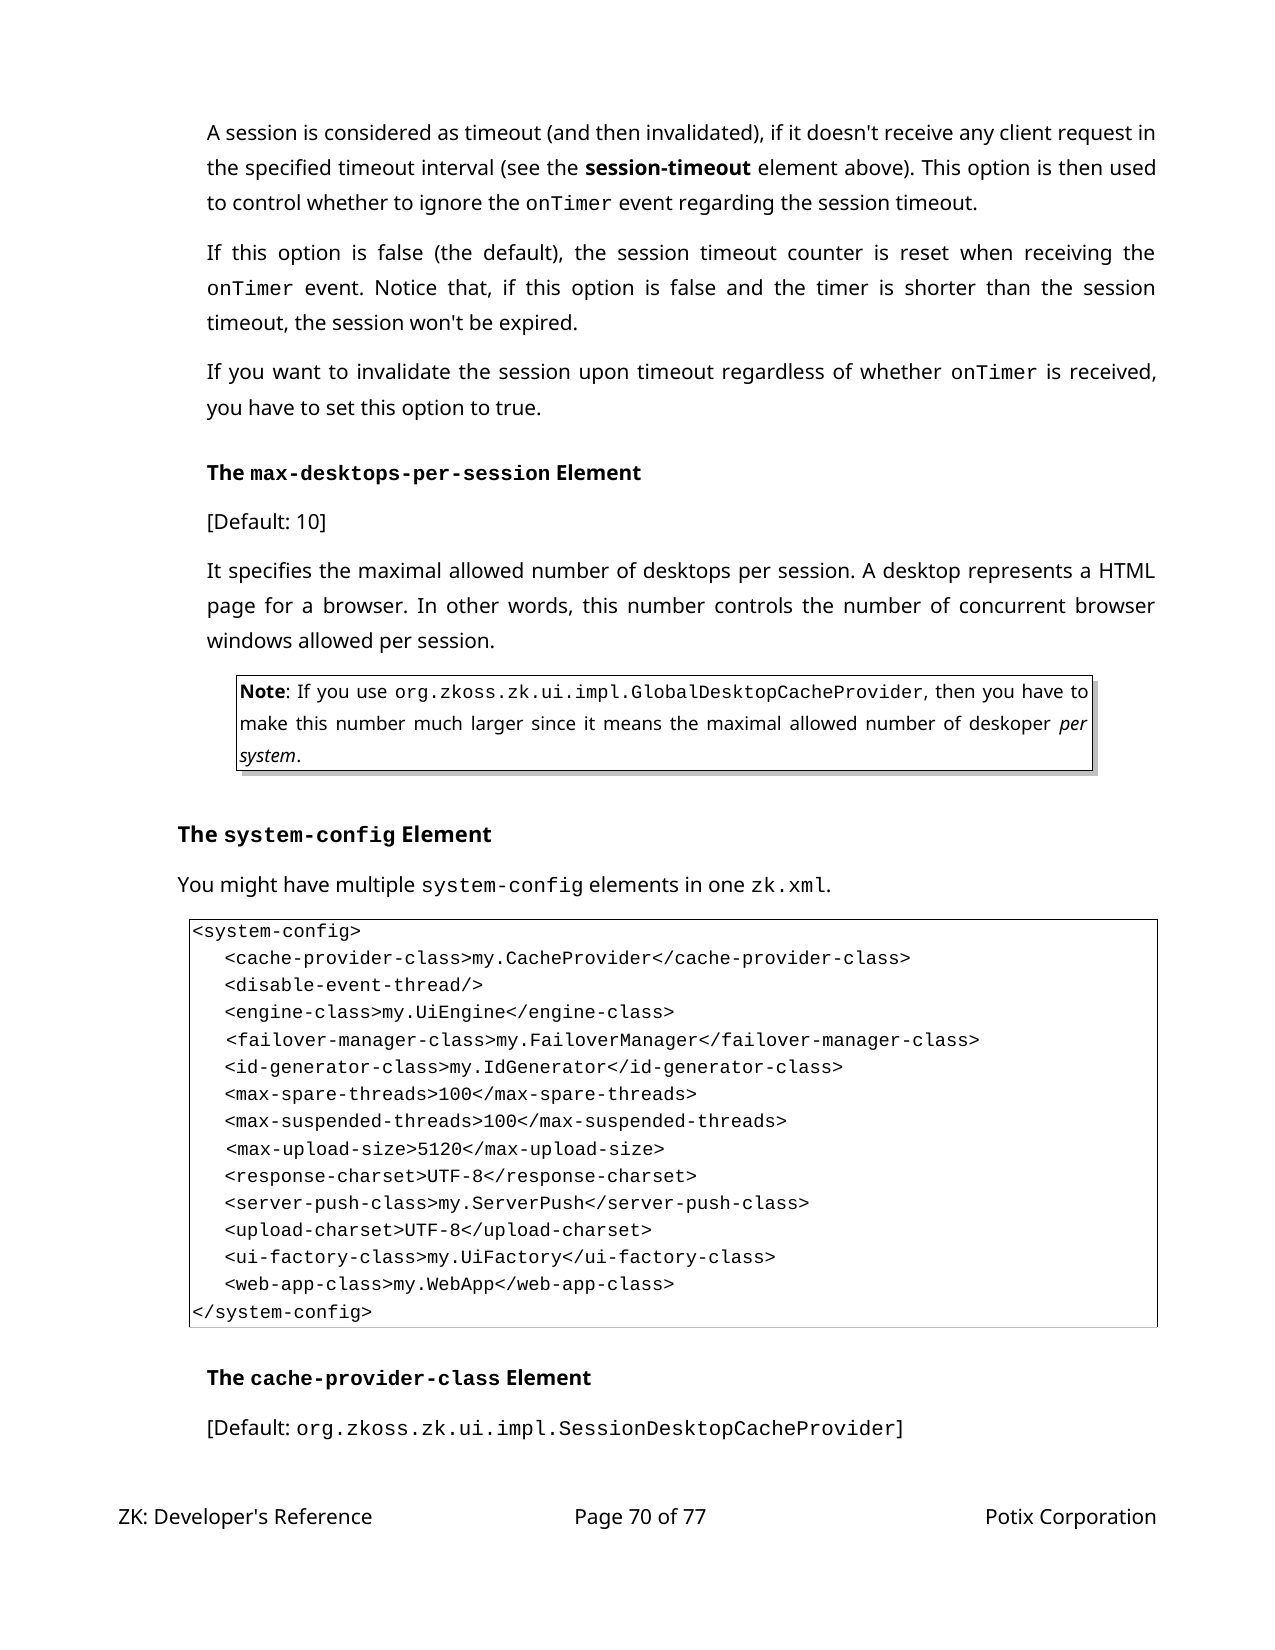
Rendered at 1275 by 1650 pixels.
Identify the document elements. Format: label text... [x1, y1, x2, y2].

text <server-push-class>my.ServerPush</server-push-class> [190, 1191, 1157, 1215]
text <ui-factory-class>my.UiFactory</ui-factory-class> [190, 1245, 1157, 1269]
text <cache-provider-class>my.CacheProvider</cache-provider-class> [190, 946, 1157, 970]
text </system-config> [190, 1299, 1157, 1327]
text You might have multiple system-config elements in one zk.xml. [177, 870, 1157, 898]
text It specifies the maximal allowed number of desktops per session. A desktop represents a HTML page for a browser. In other words, this number controls the number of concurrent browser windows allowed per session. [207, 556, 1157, 654]
text A session is considered as timeout (and then invalidated), if it doesn't receive any client request in the specified timeout interval (see the session-timeout element above). This option is then used to control whether to ignore the onTimer event regarding the session timeout. [207, 118, 1157, 217]
text [Default: 10] [207, 507, 1157, 535]
subtitle The cache-provider-class Element [207, 1363, 1157, 1392]
subtitle The system-config Element [177, 819, 1157, 849]
text If this option is false (the default), the session timeout counter is reset when receiving the onTimer event. Notice that, if this option is false and the timer is shorter than the session timeout, the session won't be expired. [207, 238, 1157, 337]
subtitle The max-desktops-per-session Element [207, 458, 1157, 486]
text <max-suspended-threads>100</max-suspended-threads> [190, 1109, 1157, 1133]
text <max-spare-threads>100</max-spare-threads> [190, 1082, 1157, 1106]
text <response-charset>UTF-8</response-charset> [190, 1163, 1157, 1188]
text <system-config> [190, 920, 1157, 943]
text [Default: org.zkoss.zk.ui.impl.SessionDesktopCacheProvider] [207, 1413, 1157, 1441]
text If you want to invalidate the session upon timeout regardless of whether onTimer is received, you have to set this option to true. [207, 357, 1157, 421]
text Note: If you use org.zkoss.zk.ui.impl.GlobalDesktopCacheProvider, then you have to make this number much larger since it means the maximal allowed number of deskoper per system. [237, 676, 1092, 770]
text <id-generator-class>my.IdGenerator</id-generator-class> [190, 1055, 1157, 1079]
text <web-app-class>my.WebApp</web-app-class> [190, 1272, 1157, 1297]
text <max-upload-size>5120</max-upload-size> [190, 1136, 1157, 1161]
text <disable-event-thread/> [190, 973, 1157, 997]
text <upload-charset>UTF-8</upload-charset> [190, 1218, 1157, 1242]
text <failover-manager-class>my.FailoverManager</failover-manager-class> [190, 1028, 1157, 1052]
text <engine-class>my.UiEngine</engine-class> [190, 1000, 1157, 1025]
